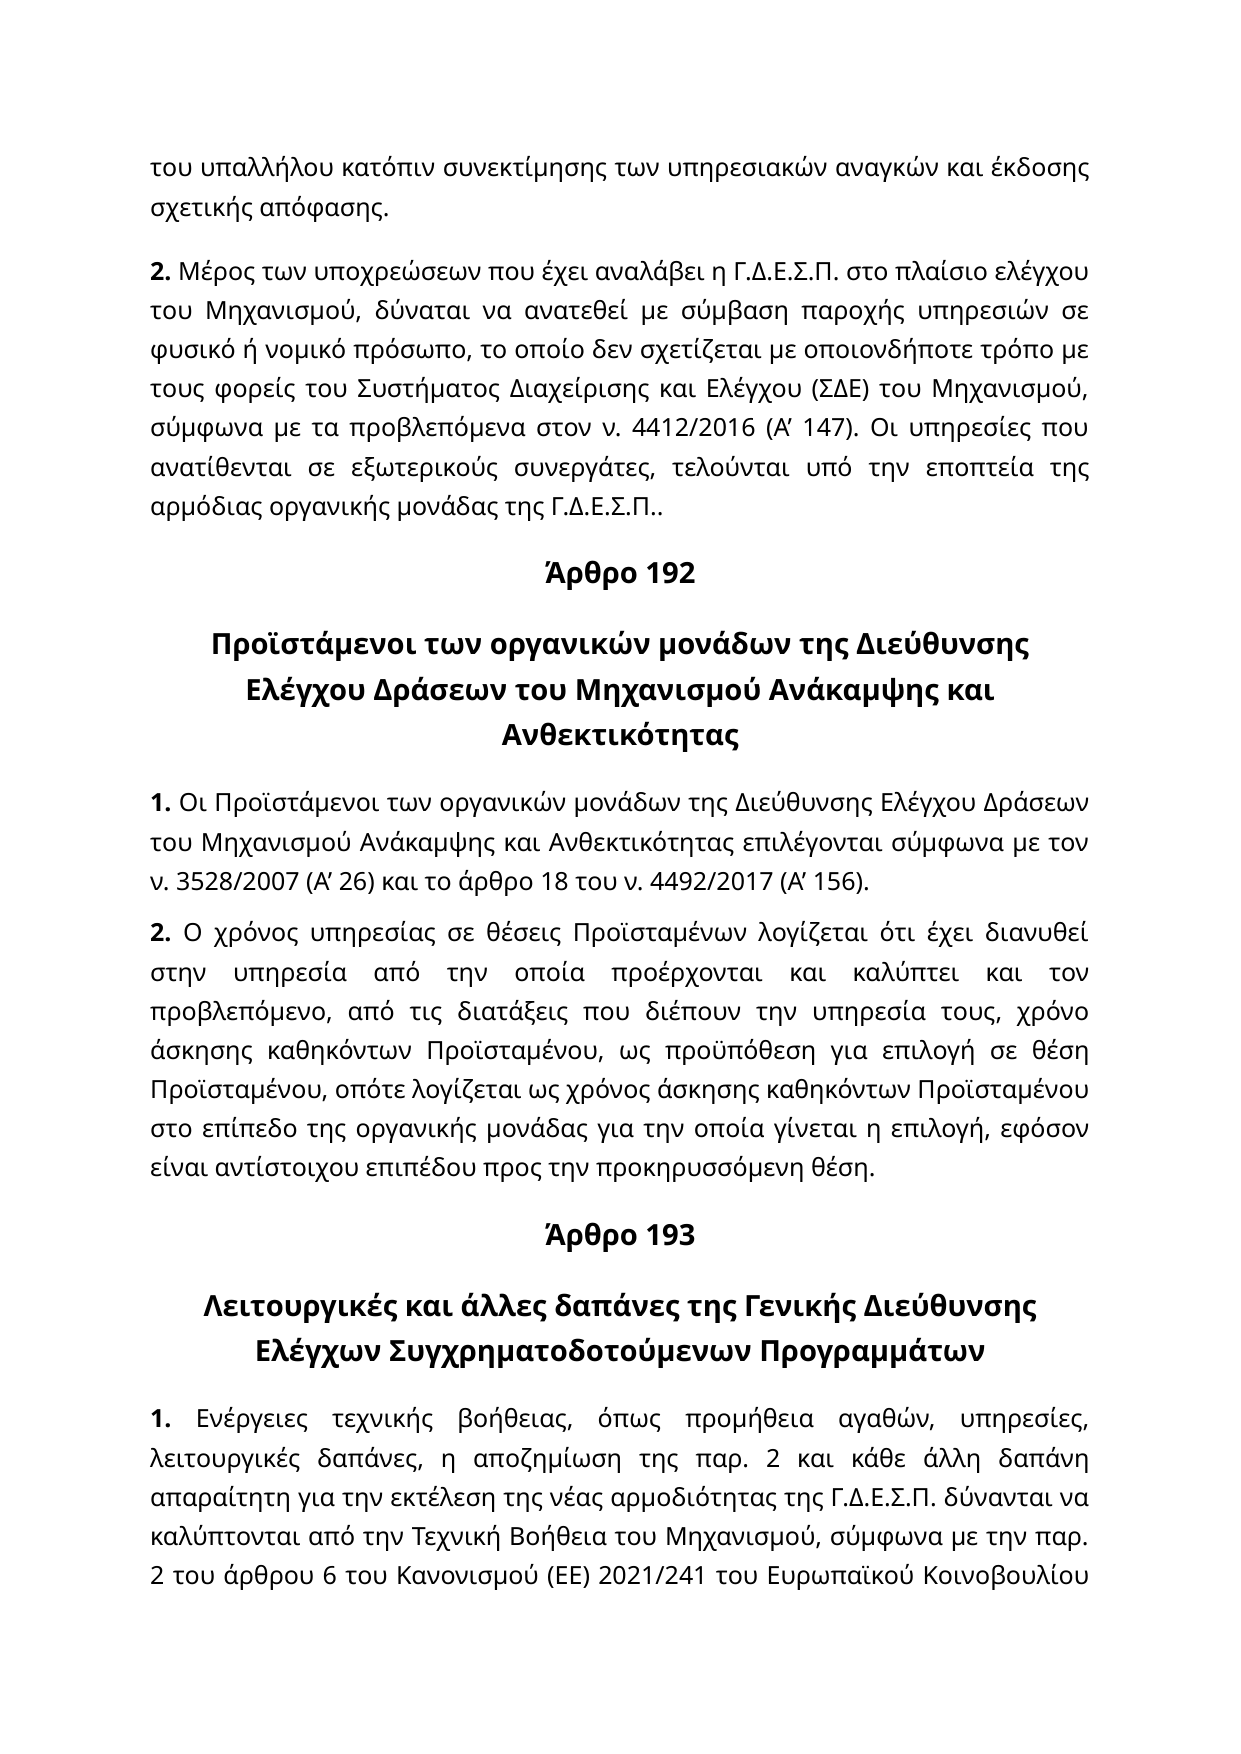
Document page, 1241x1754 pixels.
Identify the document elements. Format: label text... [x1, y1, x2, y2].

subtitle Άρθρο 192 [150, 552, 1090, 592]
subtitle Λειτουργικές και άλλες δαπάνες της Γενικής Διεύθυνσης Ελέγχων Συγχρηματοδοτούμενων Προγραμμάτων [150, 1285, 1090, 1370]
subtitle Άρθρο 193 [150, 1214, 1090, 1254]
text 2. Μέρος των υποχρεώσεων που έχει αναλάβει η Γ.Δ.Ε.Σ.Π. στο πλαίσιο ελέγχου του Μηχανισμού, δύναται να ανατεθεί με σύμβαση παροχής υπηρεσιών σε φυσικό ή νομικό πρόσωπο, το οποίο δεν σχετίζεται με οποιονδήποτε τρόπο με τους φορείς του Συστήματος Διαχείρισης και Ελέγχου (ΣΔΕ) του Μηχανισμού, σύμφωνα με τα προβλεπόμενα στον ν. 4412/2016 (Α’ 147). Οι υπηρεσίες που ανατίθενται σε εξωτερικούς συνεργάτες, τελούνται υπό την εποπτεία της αρμόδιας οργανικής μονάδας της Γ.Δ.Ε.Σ.Π.. [150, 253, 1090, 522]
subtitle Προϊστάμενοι των οργανικών μονάδων της Διεύθυνσης Ελέγχου Δράσεων του Μηχανισμού Ανάκαμψης και Ανθεκτικότητας [150, 623, 1090, 754]
text 2. Ο χρόνος υπηρεσίας σε θέσεις Προϊσταμένων λογίζεται ότι έχει διανυθεί στην υπηρεσία από την οποία προέρχονται και καλύπτει και τον προβλεπόμενο, από τις διατάξεις που διέπουν την υπηρεσία τους, χρόνο άσκησης καθηκόντων Προϊσταμένου, ως προϋπόθεση για επιλογή σε θέση Προϊσταμένου, οπότε λογίζεται ως χρόνος άσκησης καθηκόντων Προϊσταμένου στο επίπεδο της οργανικής μονάδας για την οποία γίνεται η επιλογή, εφόσον είναι αντίστοιχου επιπέδου προς την προκηρυσσόμενη θέση. [150, 915, 1090, 1184]
text 1. Οι Προϊστάμενοι των οργανικών μονάδων της Διεύθυνσης Ελέγχου Δράσεων του Μηχανισμού Ανάκαμψης και Ανθεκτικότητας επιλέγονται σύμφωνα με τον ν. 3528/2007 (Α’ 26) και το άρθρο 18 του ν. 4492/2017 (Α’ 156). [150, 785, 1090, 897]
text του υπαλλήλου κατόπιν συνεκτίμησης των υπηρεσιακών αναγκών και έκδοσης σχετικής απόφασης. [150, 150, 1090, 223]
text 1. Ενέργειες τεχνικής βοήθειας, όπως προμήθεια αγαθών, υπηρεσίες, λειτουργικές δαπάνες, η αποζημίωση της παρ. 2 και κάθε άλλη δαπάνη απαραίτητη για την εκτέλεση της νέας αρμοδιότητας της Γ.Δ.Ε.Σ.Π. δύνανται να καλύπτονται από την Τεχνική Βοήθεια του Μηχανισμού, σύμφωνα με την παρ. 2 του άρθρου 6 του Κανονισμού (ΕΕ) 2021/241 του Ευρωπαϊκού Κοινοβουλίου [150, 1401, 1090, 1592]
